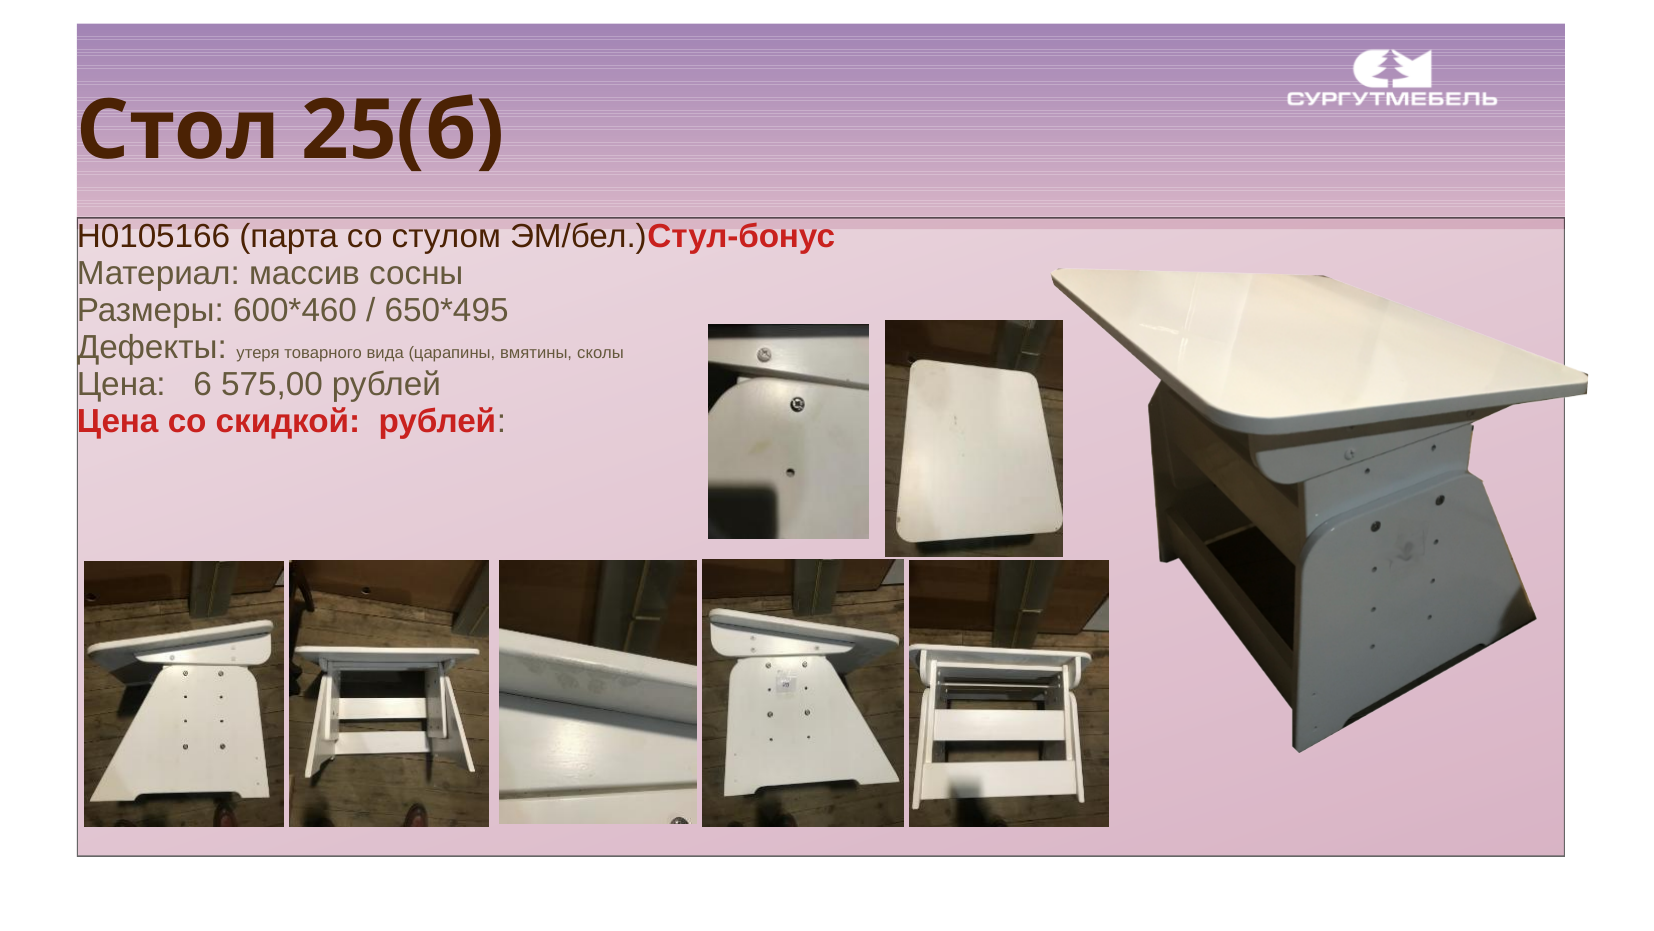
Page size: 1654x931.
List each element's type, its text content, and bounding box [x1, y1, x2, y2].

subtitle Н0105166 (парта со стулом ЭМ/бел.)Стул-бонус Материал: массив сосны Размеры: 600*460 / 650*495 Дефекты: утеря товарного вида (царапины, вмятины, сколы Цена: 6 575,00 рублей Цена со скидкой: рублей: [76, 217, 1565, 857]
picture [289, 560, 489, 827]
picture [702, 559, 904, 827]
picture [1262, 5, 1513, 170]
picture [885, 229, 1599, 827]
title Стол 25(б) [76, 23, 1565, 217]
picture [708, 324, 869, 539]
picture [84, 561, 284, 827]
picture [499, 560, 697, 824]
